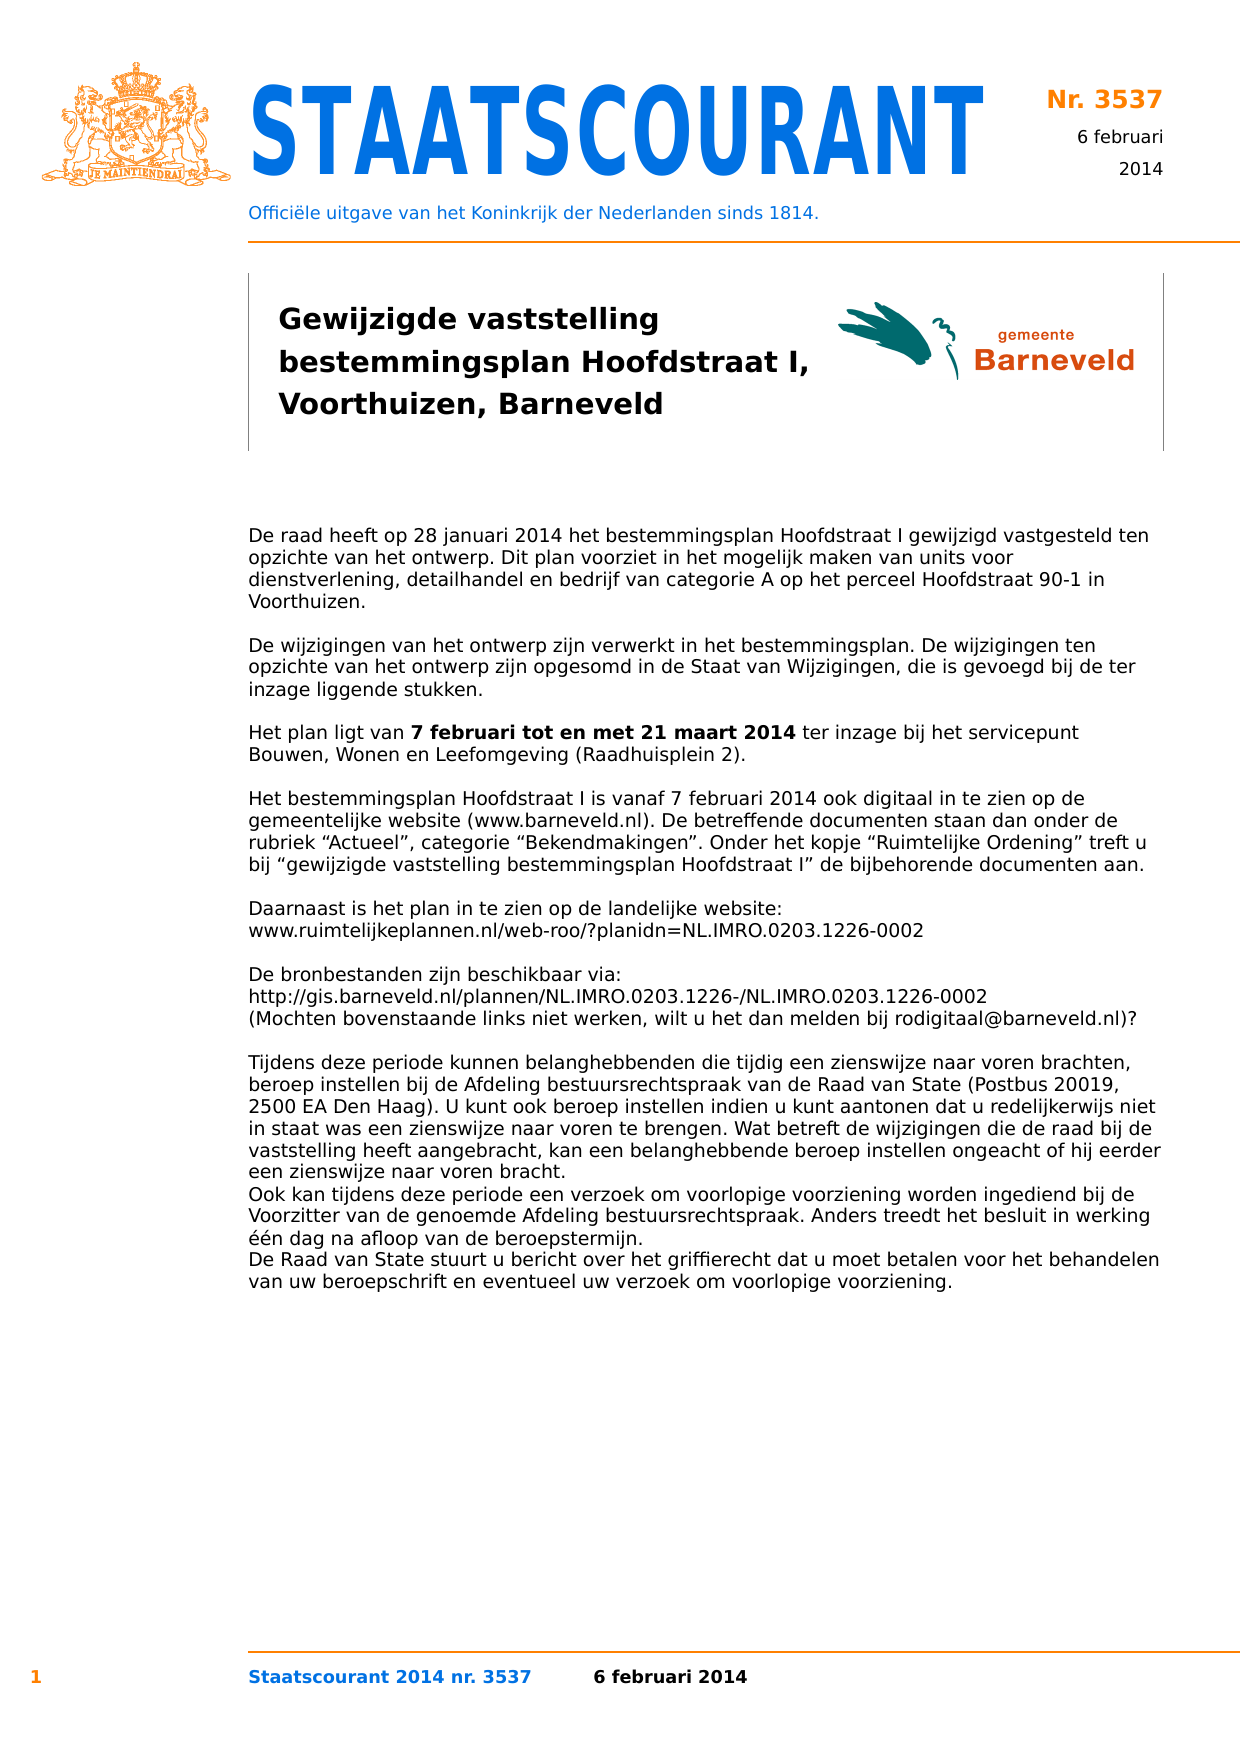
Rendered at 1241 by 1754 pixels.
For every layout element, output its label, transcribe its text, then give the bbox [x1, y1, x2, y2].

text De bronbestanden zijn beschikbaar via: [248, 964, 1163, 986]
text Daarnaast is het plan in te zien op de landelijke website: [248, 898, 1163, 920]
picture [41, 62, 231, 186]
table_header Nr. 3537 [998, 62, 1240, 121]
table_cell Officiële uitgave van het Koninkrijk der Nederlanden sinds 1814. [248, 203, 1240, 241]
text http://gis.barneveld.nl/plannen/NL.IMRO.0203.1226-/NL.IMRO.0203.1226-0002 [248, 986, 1163, 1008]
text Tijdens deze periode kunnen belanghebbenden die tijdig een zienswijze naar voren brachten, beroep instellen bij de Afdeling bestuursrechtspraak van de Raad van State (Postbus 20019, 2500 EA Den Haag). U kunt ook beroep instellen indien u kunt aantonen dat u redelijkerwijs niet in staat was een zienswijze naar voren te brengen. Wat betreft de wijzigingen die de raad bij de vaststelling heeft aangebracht, kan een belanghebbende beroep instellen ongeacht of hij eerder een zienswijze naar voren bracht. [248, 1052, 1163, 1183]
text www.ruimtelijkeplannen.nl/web-roo/?planidn=NL.IMRO.0203.1226-0002 [248, 920, 1163, 942]
subtitle Gewijzigde vaststelling bestemmingsplan Hoofdstraat I, Voorthuizen, Barneveld [249, 273, 1163, 451]
table_header STAATSCOURANT [248, 62, 998, 203]
table_cell 2014 [998, 153, 1240, 203]
text De Raad van State stuurt u bericht over het griffierecht dat u moet betalen voor het behandelen van uw beroepschrift en eventueel uw verzoek om voorlopige voorziening. [248, 1249, 1163, 1293]
text Ook kan tijdens deze periode een verzoek om voorlopige voorziening worden ingediend bij de Voorzitter van de genoemde Afdeling bestuursrechtspraak. Anders treedt het besluit in werking één dag na afloop van de beroepstermijn. [248, 1183, 1163, 1249]
picture [838, 302, 1134, 380]
text De raad heeft op 28 januari 2014 het bestemmingsplan Hoofdstraat I gewijzigd vastgesteld ten opzichte van het ontwerp. Dit plan voorziet in het mogelijk maken van units voor dienstverlening, detailhandel en bedrijf van categorie A op het perceel Hoofdstraat 90-1 in Voorthuizen. [248, 525, 1163, 613]
text Het plan ligt van 7 februari tot en met 21 maart 2014 ter inzage bij het servicepunt Bouwen, Wonen en Leefomgeving (Raadhuisplein 2). [248, 722, 1163, 766]
table_header [25, 62, 248, 241]
text (Mochten bovenstaande links niet werken, wilt u het dan melden bij rodigitaal@barneveld.nl)? [248, 1008, 1163, 1030]
text Het bestemmingsplan Hoofdstraat I is vanaf 7 februari 2014 ook digitaal in te zien op de gemeentelijke website (www.barneveld.nl). De betreffende documenten staan dan onder de rubriek “Actueel”, categorie “Bekendmakingen”. Onder het kopje “Ruimtelijke Ordening” treft u bij “gewijzigde vaststelling bestemmingsplan Hoofdstraat I” de bijbehorende documenten aan. [248, 788, 1163, 876]
text De wijzigingen van het ontwerp zijn verwerkt in het bestemmingsplan. De wijzigingen ten opzichte van het ontwerp zijn opgesomd in de Staat van Wijzigingen, die is gevoegd bij de ter inzage liggende stukken. [248, 634, 1163, 700]
table_cell 6 februari [998, 121, 1240, 153]
